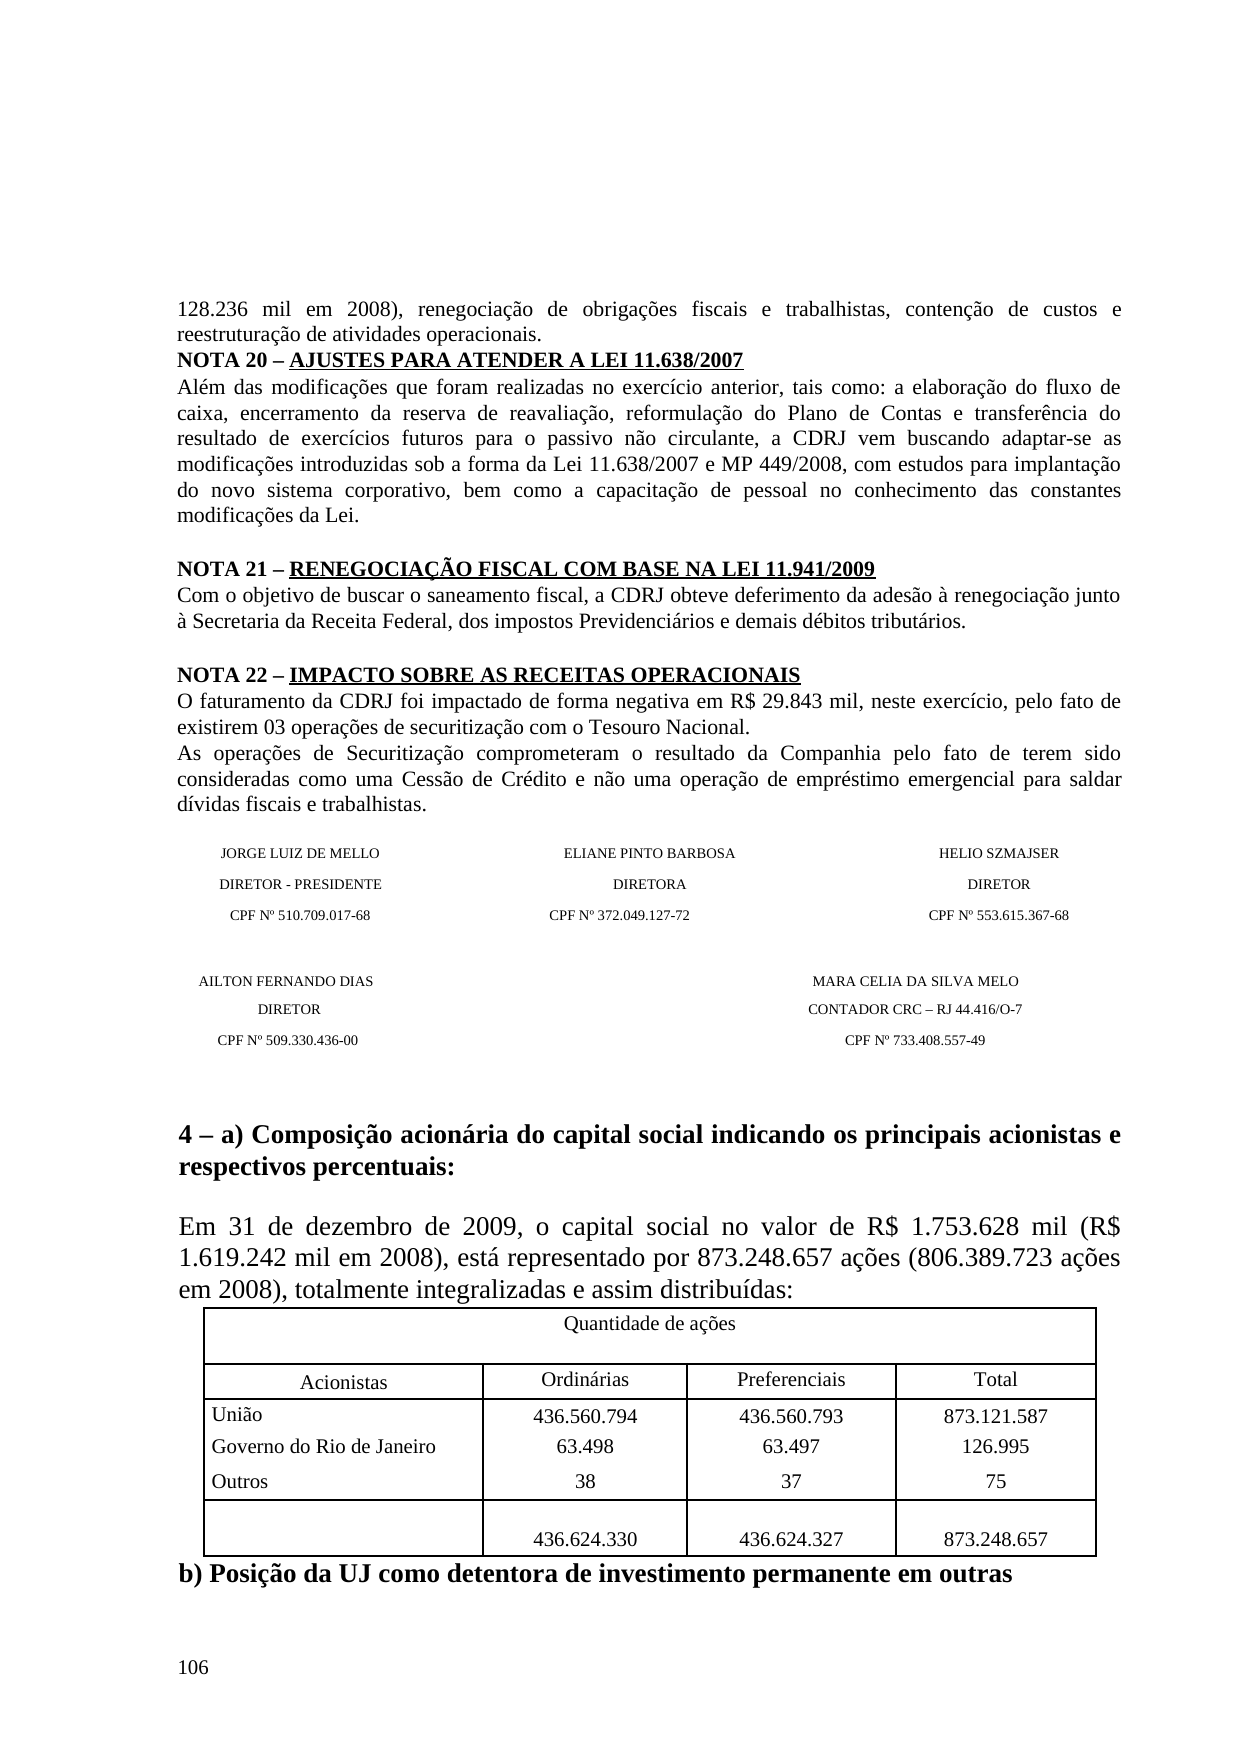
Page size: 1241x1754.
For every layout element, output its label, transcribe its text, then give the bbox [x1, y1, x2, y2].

text 128.236 mil em 2008), renegociação de obrigações fiscais e trabalhistas, contenção de custos e reestruturação de atividades operacionais. [177, 296, 1123, 347]
text DIRETOR CONTADOR CRC – RJ 44.416/O-7 [177, 992, 1123, 1020]
text b) Posição da UJ como detentora de investimento permanente em outras [178, 1557, 1114, 1588]
text DIRETOR - PRESIDENTE DIRETORA DIRETOR [177, 867, 1123, 896]
text AILTON FERNANDO DIAS MARA CELIA DA SILVA MELO [133, 973, 1123, 990]
table_cell [205, 1501, 482, 1554]
text Em 31 de dezembro de 2009, o capital social no valor de R$ 1.753.628 mil (R$ 1.619.242 mil em 2008), está representado por 873.248.657 ações (806.389.723 ações em 2008), totalmente integralizadas e assim distribuídas: [178, 1209, 1122, 1305]
table_cell 63.497 [688, 1432, 895, 1466]
text Com o objetivo de buscar o saneamento fiscal, a CDRJ obteve deferimento da adesão à renegociação junto à Secretaria da Receita Federal, dos impostos Previdenciários e demais débitos tributários. [177, 582, 1123, 633]
subtitle NOTA 22 – IMPACTO SOBRE AS RECEITAS OPERACIONAIS [177, 662, 1123, 687]
text Além das modificações que foram realizadas no exercício anterior, tais como: a elaboração do fluxo de caixa, encerramento da reserva de reavaliação, reformulação do Plano de Contas e transferência do resultado de exercícios futuros para o passivo não circulante, a CDRJ vem buscando adaptar-se as modificações introduzidas sob a forma da Lei 11.638/2007 e MP 449/2008, com estudos para implantação do novo sistema corporativo, bem como a capacitação de pessoal no conhecimento das constantes modificações da Lei. [177, 374, 1123, 527]
table_cell 37 [688, 1466, 895, 1498]
table_cell 126.995 [897, 1432, 1095, 1466]
table_cell 38 [484, 1466, 686, 1498]
table_cell 873.121.587 [897, 1400, 1095, 1432]
table_cell Ordinárias [484, 1365, 686, 1398]
table_cell 63.498 [484, 1432, 686, 1466]
table_header [896, 1309, 1095, 1363]
table_cell 436.624.330 [484, 1501, 686, 1554]
table_cell Outros [205, 1466, 482, 1498]
table_cell Total [897, 1365, 1095, 1398]
table_cell 436.560.794 [484, 1400, 686, 1432]
text O faturamento da CDRJ foi impactado de forma negativa em R$ 29.843 mil, neste exercício, pelo fato de existirem 03 operações de securitização com o Tesouro Nacional. [177, 688, 1123, 739]
text CPF Nº 509.330.436-00 CPF Nº 733.408.557-49 [177, 1023, 1123, 1051]
table_cell Governo do Rio de Janeiro [205, 1432, 482, 1466]
table_header [205, 1309, 483, 1363]
subtitle NOTA 20 – AJUSTES PARA ATENDER A LEI 11.638/2007 [177, 347, 1123, 372]
table_cell 75 [897, 1466, 1095, 1498]
table_cell Preferenciais [688, 1365, 895, 1398]
text CPF Nº 510.709.017-68 CPF Nº 372.049.127-72 CPF Nº 553.615.367-68 [177, 898, 1123, 926]
text JORGE LUIZ DE MELLO ELIANE PINTO BARBOSA HELIO SZMAJSER [177, 836, 1123, 864]
table_cell 873.248.657 [897, 1501, 1095, 1554]
table_cell 436.560.793 [688, 1400, 895, 1432]
text As operações de Securitização comprometeram o resultado da Companhia pelo fato de terem sido consideradas como uma Cessão de Crédito e não uma operação de empréstimo emergencial para saldar dívidas fiscais e trabalhistas. [177, 740, 1123, 817]
text 4 – a) Composição acionária do capital social indicando os principais acionistas e respectivos percentuais: [178, 1118, 1123, 1182]
subtitle NOTA 21 – RENEGOCIAÇÃO FISCAL COM BASE NA LEI 11.941/2009 [177, 556, 1123, 581]
table_cell 436.624.327 [688, 1501, 895, 1554]
table_cell Acionistas [205, 1365, 482, 1398]
table_header Quantidade de ações [483, 1309, 896, 1363]
table_cell União [205, 1400, 482, 1432]
